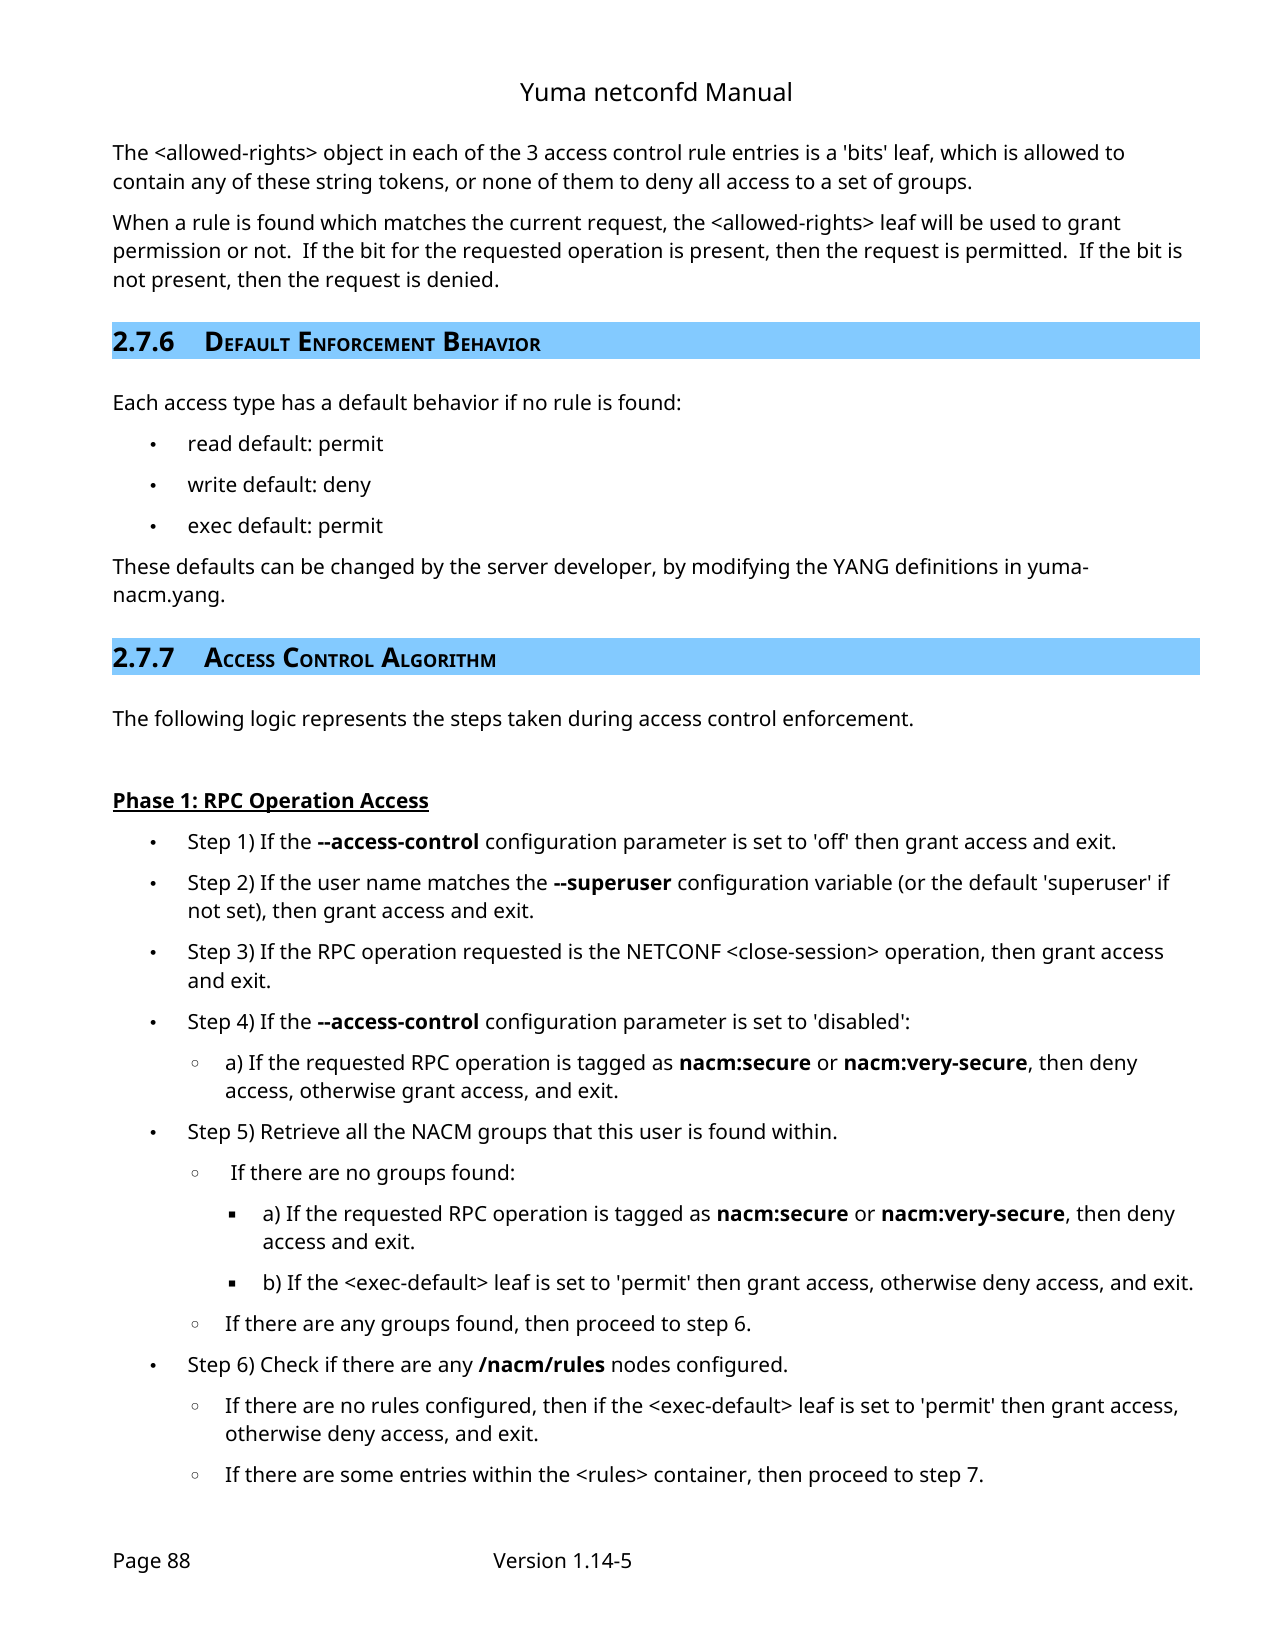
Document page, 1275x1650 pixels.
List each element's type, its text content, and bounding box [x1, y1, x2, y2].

list Step 5) Retrieve all the NACM groups that this user is found within. [150, 1117, 1200, 1146]
text These defaults can be changed by the server developer, by modifying the YANG definitions in yuma-nacm.yang. [112, 552, 1200, 609]
text When a rule is found which matches the current request, the <allowed-rights> leaf will be used to grant permission or not. If the bit for the requested operation is present, then the request is permitted. If the bit is not present, then the request is denied. [112, 208, 1200, 293]
list exec default: permit [150, 511, 1200, 540]
list Step 1) If the --access-control configuration parameter is set to 'off' then grant access and exit. [150, 827, 1200, 856]
list If there are no rules configured, then if the <exec-default> leaf is set to 'permit' then grant access, otherwise deny access, and exit. [187, 1391, 1200, 1448]
subtitle Default Enforcement Behavior [112, 322, 1200, 359]
list Step 2) If the user name matches the --superuser configuration variable (or the default 'superuser' if not set), then grant access and exit. [150, 868, 1200, 925]
list Step 3) If the RPC operation requested is the NETCONF <close-session> operation, then grant access and exit. [150, 937, 1200, 994]
list read default: permit [150, 429, 1200, 458]
list a) If the requested RPC operation is tagged as nacm:secure or nacm:very-secure, then deny access, otherwise grant access, and exit. [187, 1048, 1200, 1104]
list If there are some entries within the <rules> container, then proceed to step 7. [187, 1461, 1200, 1489]
subtitle Access Control Algorithm [112, 638, 1200, 675]
text The <allowed-rights> object in each of the 3 access control rule entries is a 'bits' leaf, which is allowed to contain any of these string tokens, or none of them to deny all access to a set of groups. [112, 138, 1200, 195]
list If there are any groups found, then proceed to step 6. [187, 1309, 1200, 1338]
text The following logic represents the steps taken during access control enforcement. [112, 704, 1200, 733]
list a) If the requested RPC operation is tagged as nacm:secure or nacm:very-secure, then deny access and exit. [225, 1199, 1200, 1256]
list write default: deny [150, 470, 1200, 499]
list If there are no groups found: [187, 1158, 1200, 1186]
list b) If the <exec-default> leaf is set to 'permit' then grant access, otherwise deny access, and exit. [225, 1268, 1200, 1297]
text Phase 1: RPC Operation Access [112, 786, 1200, 814]
list Step 4) If the --access-control configuration parameter is set to 'disabled': [150, 1007, 1200, 1035]
text Each access type has a default behavior if no rule is found: [112, 388, 1200, 417]
list Step 6) Check if there are any /nacm/rules nodes configured. [150, 1350, 1200, 1379]
